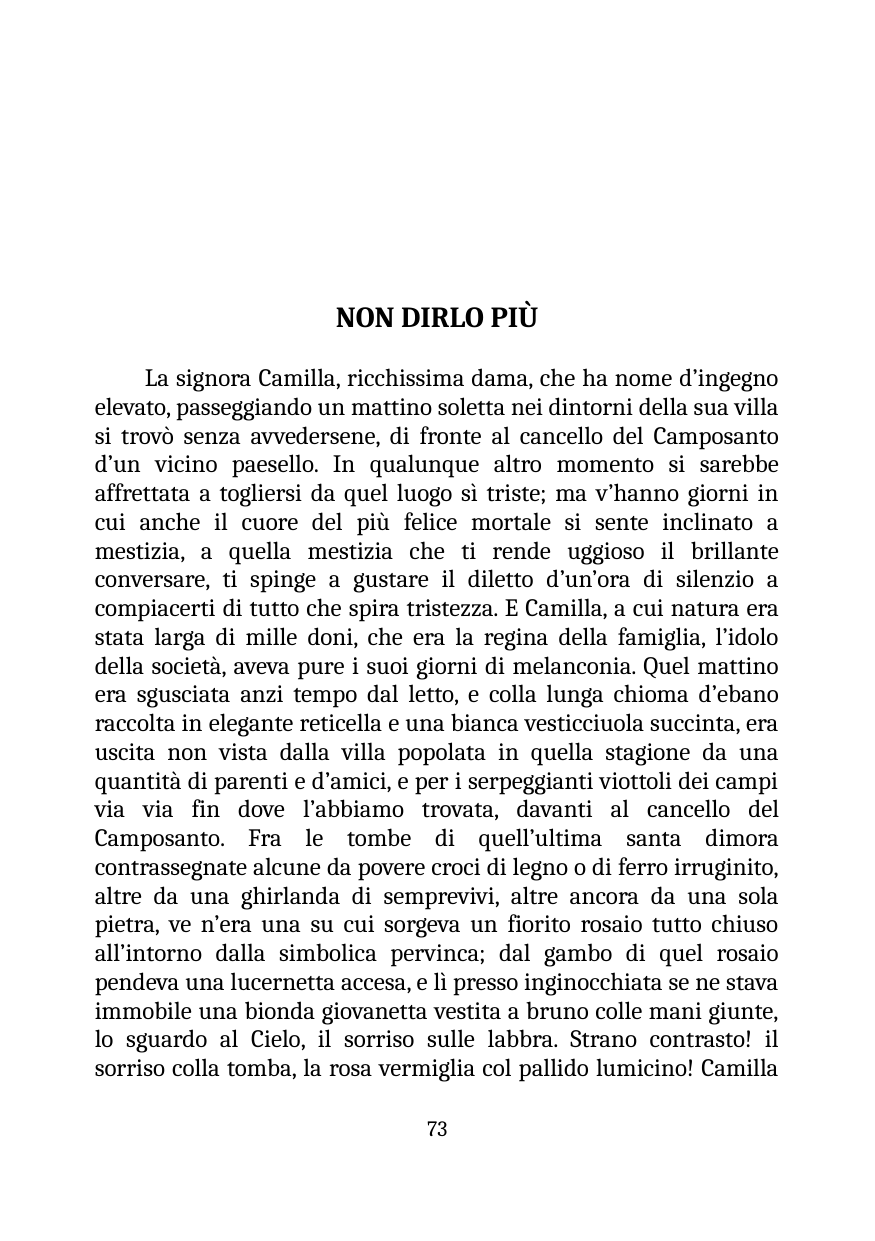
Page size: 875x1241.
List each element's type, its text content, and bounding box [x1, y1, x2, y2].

text La signora Camilla, ricchissima dama, che ha nome d’ingegno elevato, passeggiando un mattino soletta nei dintorni della sua villa si trovò senza avvedersene, di fronte al cancello del Camposanto d’un vicino paesello. In qualunque altro momento si sarebbe affrettata a togliersi da quel luogo sì triste; ma v’hanno giorni in cui anche il cuore del più felice mortale si sente inclinato a mestizia, a quella mestizia che ti rende uggioso il brillante conversare, ti spinge a gustare il diletto d’un’ora di silenzio a compiacerti di tutto che spira tristezza. E Camilla, a cui natura era stata larga di mille doni, che era la regina della famiglia, l’idolo della società, aveva pure i suoi giorni di melanconia. Quel mattino era sgusciata anzi tempo dal letto, e colla lunga chioma d’ebano raccolta in elegante reticella e una bianca vesticciuola succinta, era uscita non vista dalla villa popolata in quella stagione da una quantità di parenti e d’amici, e per i serpeggianti viottoli dei campi via via fin dove l’abbiamo trovata, davanti al cancello del Camposanto. Fra le tombe di quell’ultima santa dimora contrassegnate alcune da povere croci di legno o di ferro irruginito, altre da una ghirlanda di semprevivi, altre ancora da una sola pietra, ve n’era una su cui sorgeva un fiorito rosaio tutto chiuso all’intorno dalla simbolica pervinca; dal gambo di quel rosaio pendeva una lucernetta accesa, e lì presso inginocchiata se ne stava immobile una bionda giovanetta vestita a bruno colle mani giunte, lo sguardo al Cielo, il sorriso sulle labbra. Strano contrasto! il sorriso colla tomba, la rosa vermiglia col pallido lumicino! Camilla [94, 364, 779, 1083]
subtitle NON DIRLO PIÙ [94, 301, 779, 335]
